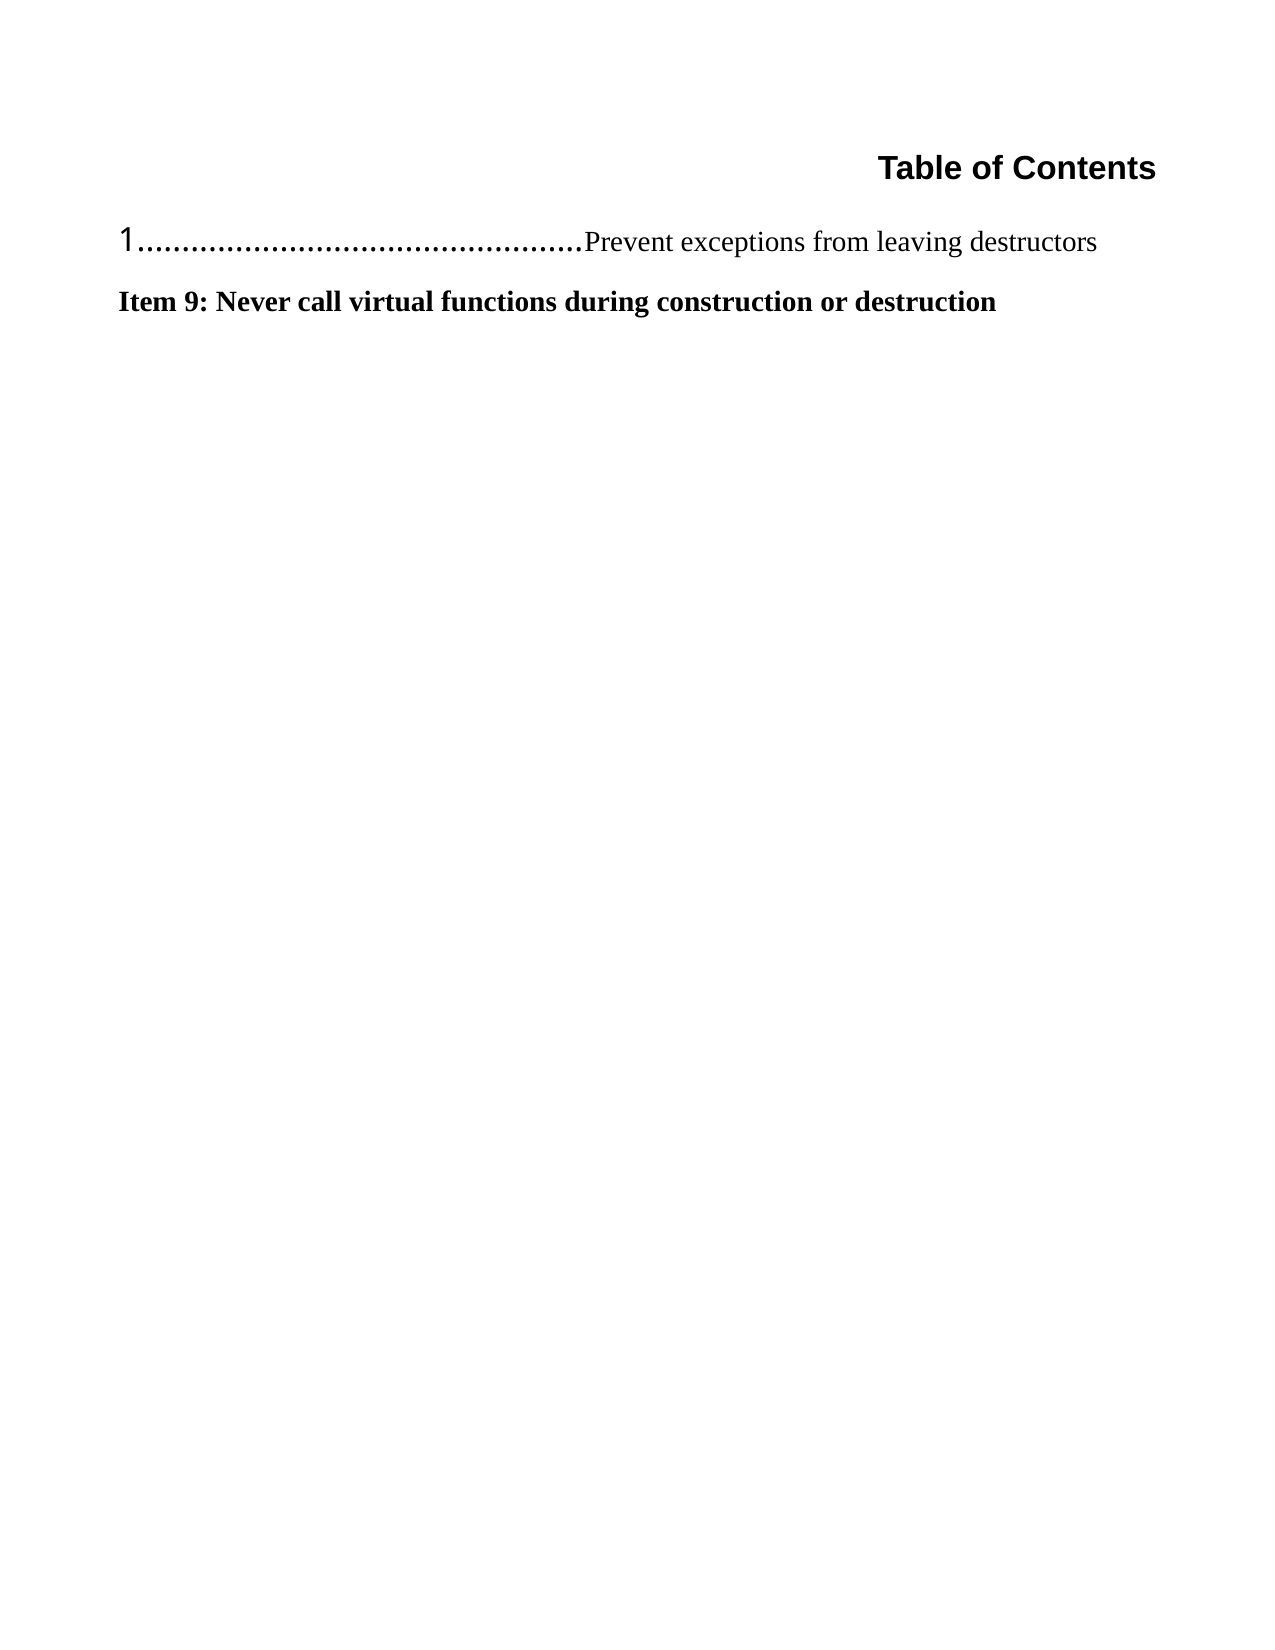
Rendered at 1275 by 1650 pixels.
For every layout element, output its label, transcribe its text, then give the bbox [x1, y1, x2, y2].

subtitle Item 9: Never call virtual functions during construction or destruction [118, 275, 1157, 320]
text Prevent exceptions from leaving destructors 1 [118, 216, 1098, 261]
subtitle Table of Contents [118, 143, 1157, 188]
